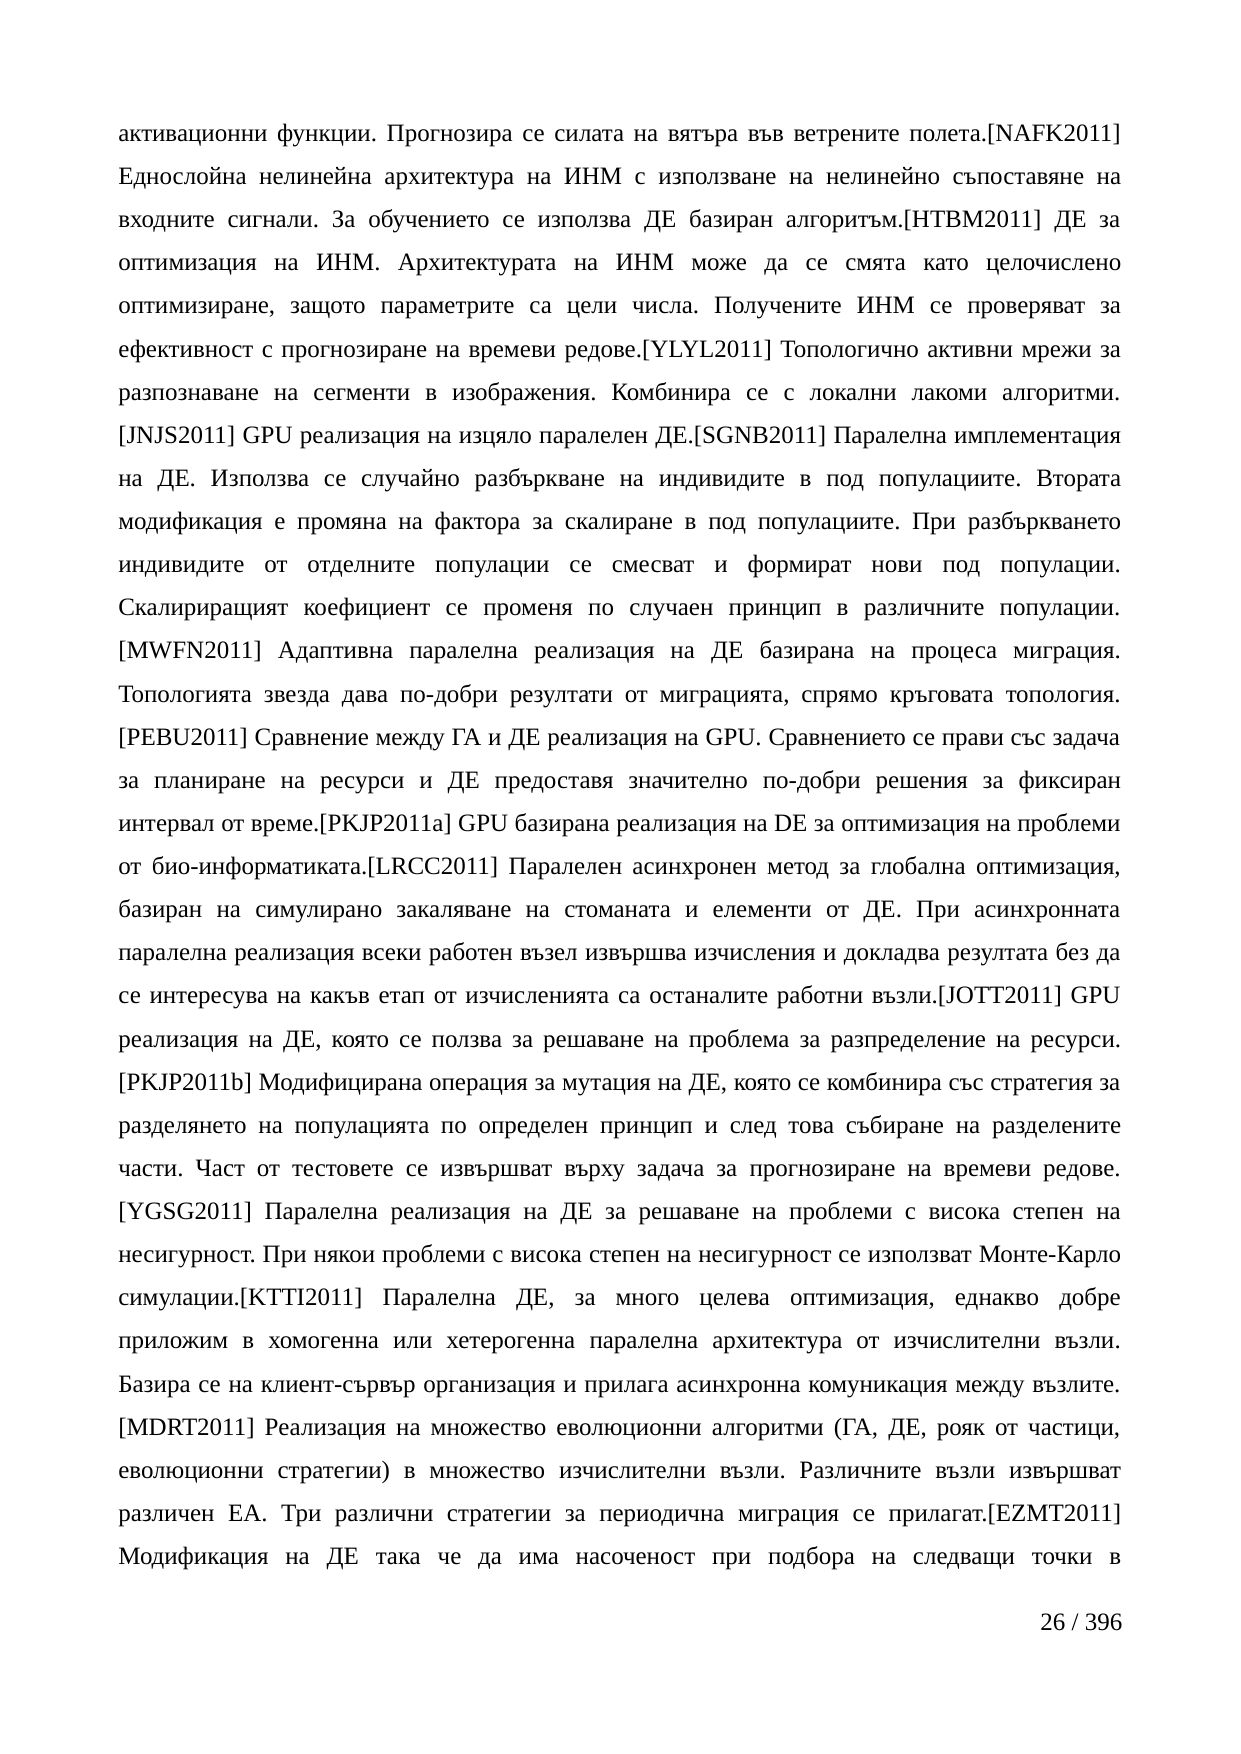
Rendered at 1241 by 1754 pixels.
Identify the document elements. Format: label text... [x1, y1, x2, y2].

text активационни функции. Прогнозира се силата на вятъра във ветрените полета.[NAFK2011] Еднослойна нелинейна архитектура на ИНМ с използване на нелинейно съпоставяне на входните сигнали. За обучението се използва ДЕ базиран алгоритъм.[HTBM2011] ДЕ за оптимизация на ИНМ. Архитектурата на ИНМ може да се смята като целочислено оптимизиране, защото параметрите са цели числа. Получените ИНМ се проверяват за ефективност с прогнозиране на времеви редове.[YLYL2011] Топологично активни мрежи за разпознаване на сегменти в изображения. Комбинира се с локални лакоми алгоритми.[JNJS2011] GPU реализация на изцяло паралелен ДЕ.[SGNB2011] Паралелна имплементация на ДЕ. Използва се случайно разбъркване на индивидите в под популациите. Втората модификация е промяна на фактора за скалиране в под популациите. При разбъркването индивидите от отделните популации се смесват и формират нови под популации. Скалириращият коефициент се променя по случаен принцип в различните популации.[MWFN2011] Адаптивна паралелна реализация на ДЕ базирана на процеса миграция. Топологията звезда дава по-добри резултати от миграцията, спрямо кръговата топология.[PEBU2011] Сравнение между ГА и ДЕ реализация на GPU. Сравнението се прави със задача за планиране на ресурси и ДЕ предоставя значително по-добри решения за фиксиран интервал от време.[PKJP2011a] GPU базирана реализация на DE за оптимизация на проблеми от био-информатиката.[LRCC2011] Паралелен асинхронен метод за глобална оптимизация, базиран на симулирано закаляване на стоманата и елементи от ДЕ. При асинхронната паралелна реализация всеки работен възел извършва изчисления и докладва резултата без да се интересува на какъв етап от изчисленията са останалите работни възли.[JOTT2011] GPU реализация на ДЕ, която се ползва за решаване на проблема за разпределение на ресурси.[PKJP2011b] Модифицирана операция за мутация на ДЕ, която се комбинира със стратегия за разделянето на популацията по определен принцип и след това събиране на разделените части. Част от тестовете се извършват върху задача за прогнозиране на времеви редове.[YGSG2011] Паралелна реализация на ДЕ за решаване на проблеми с висока степен на несигурност. При някои проблеми с висока степен на несигурност се използват Монте-Карло симулации.[KTTI2011] Паралелна ДЕ, за много целева оптимизация, еднакво добре приложим в хомогенна или хетерогенна паралелна архитектура от изчислителни възли. Базира се на клиент-сървър организация и прилага асинхронна комуникация между възлите.[MDRT2011] Реализация на множество еволюционни алгоритми (ГА, ДЕ, рояк от частици, еволюционни стратегии) в множество изчислителни възли. Различните възли извършват различен ЕА. Три различни стратегии за периодична миграция се прилагат.[EZMT2011] Модификация на ДЕ така че да има насоченост при подбора на следващи точки в [118, 118, 1122, 1570]
